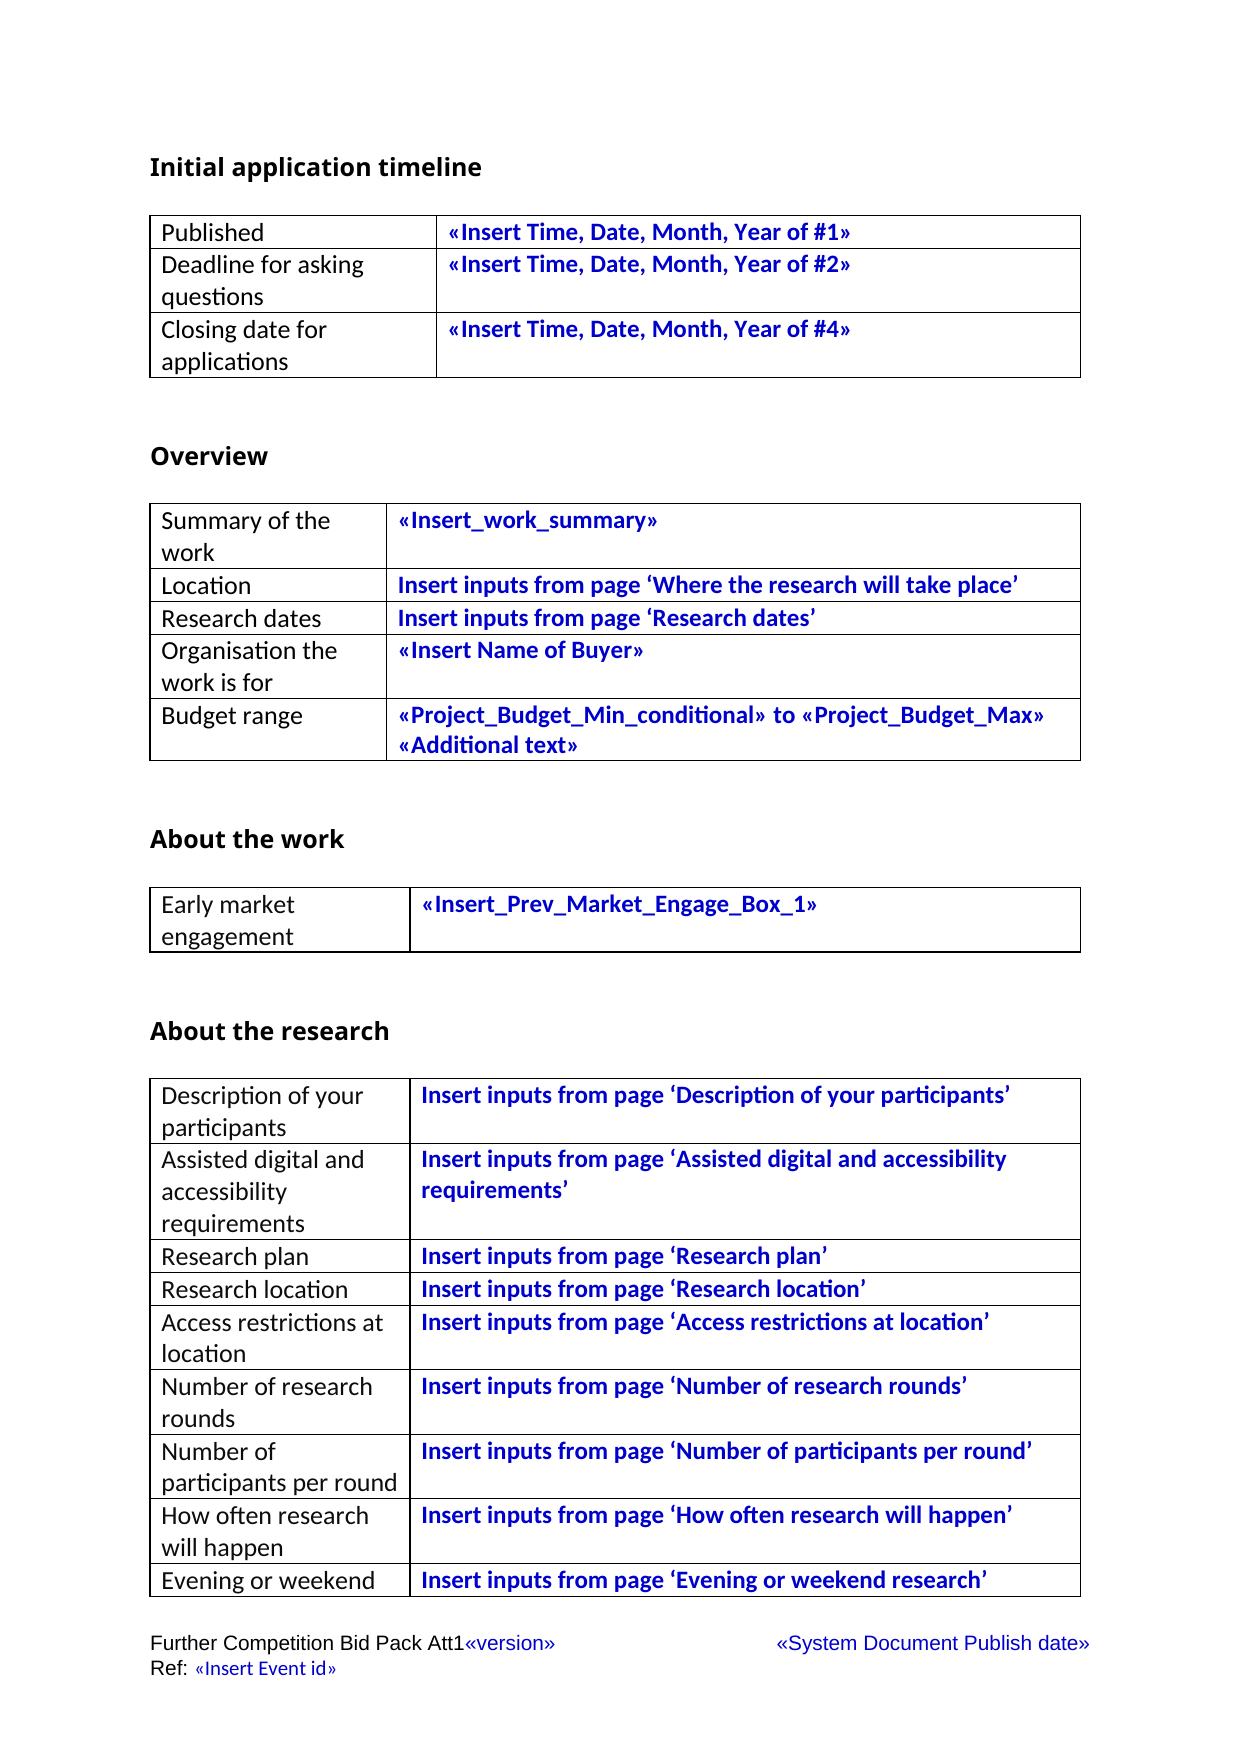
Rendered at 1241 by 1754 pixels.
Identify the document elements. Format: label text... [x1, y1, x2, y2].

table_header «Insert_Prev_Market_Engage_Box_1» [411, 888, 1080, 951]
table_cell Insert inputs from page ‘Assisted digital and accessibility requirements’ [411, 1144, 1080, 1239]
table_cell Closing date for applications [151, 313, 436, 377]
table_cell «Insert Time, Date, Month, Year of #4» [437, 313, 1080, 377]
table_header Early market engagement [151, 888, 409, 951]
table_cell Insert inputs from page ‘Where the research will take place’ [387, 569, 1080, 601]
table_cell Number of participants per round [151, 1435, 409, 1498]
table_header «Insert Time, Date, Month, Year of #1» [437, 216, 1080, 247]
text Initial application timeline [150, 150, 1090, 184]
table_cell Deadline for asking questions [151, 249, 436, 312]
table_cell Research dates [151, 602, 386, 633]
table_cell «Insert Time, Date, Month, Year of #2» [437, 249, 1080, 312]
table_cell Access restrictions at location [151, 1306, 409, 1369]
table_cell Insert inputs from page ‘Number of participants per round’ [411, 1435, 1080, 1498]
table_header Insert inputs from page ‘Description of your participants’ [411, 1079, 1080, 1143]
table_cell Assisted digital and accessibility requirements [151, 1144, 409, 1239]
table_cell How often research will happen [151, 1499, 409, 1563]
table_cell Insert inputs from page ‘Evening or weekend research’ [411, 1564, 1080, 1596]
table_cell «Insert Name of Buyer» [387, 635, 1080, 698]
text Overview [150, 439, 1090, 473]
table_cell Insert inputs from page ‘Research dates’ [387, 602, 1080, 633]
table_cell Research plan [151, 1240, 409, 1272]
table_header Published [151, 216, 436, 247]
table_header Description of your participants [151, 1079, 409, 1143]
table_cell Location [151, 569, 386, 601]
text About the work [150, 822, 1090, 856]
text About the research [150, 1013, 1090, 1047]
table_cell Insert inputs from page ‘Research location’ [411, 1273, 1080, 1304]
table_cell Evening or weekend [151, 1564, 409, 1596]
table_header Summary of the work [151, 504, 386, 568]
table_cell Research location [151, 1273, 409, 1304]
table_cell Insert inputs from page ‘Research plan’ [411, 1240, 1080, 1272]
table_header «Insert_work_summary» [387, 504, 1080, 568]
table_cell Budget range [151, 699, 386, 760]
table_cell Insert inputs from page ‘How often research will happen’ [411, 1499, 1080, 1563]
table_cell «Project_Budget_Min_conditional» to «Project_Budget_Max» «Additional text» [387, 699, 1080, 760]
table_cell Number of research rounds [151, 1370, 409, 1434]
table_cell Organisation the work is for [151, 635, 386, 698]
table_cell Insert inputs from page ‘Access restrictions at location’ [411, 1306, 1080, 1369]
table_cell Insert inputs from page ‘Number of research rounds’ [411, 1370, 1080, 1434]
